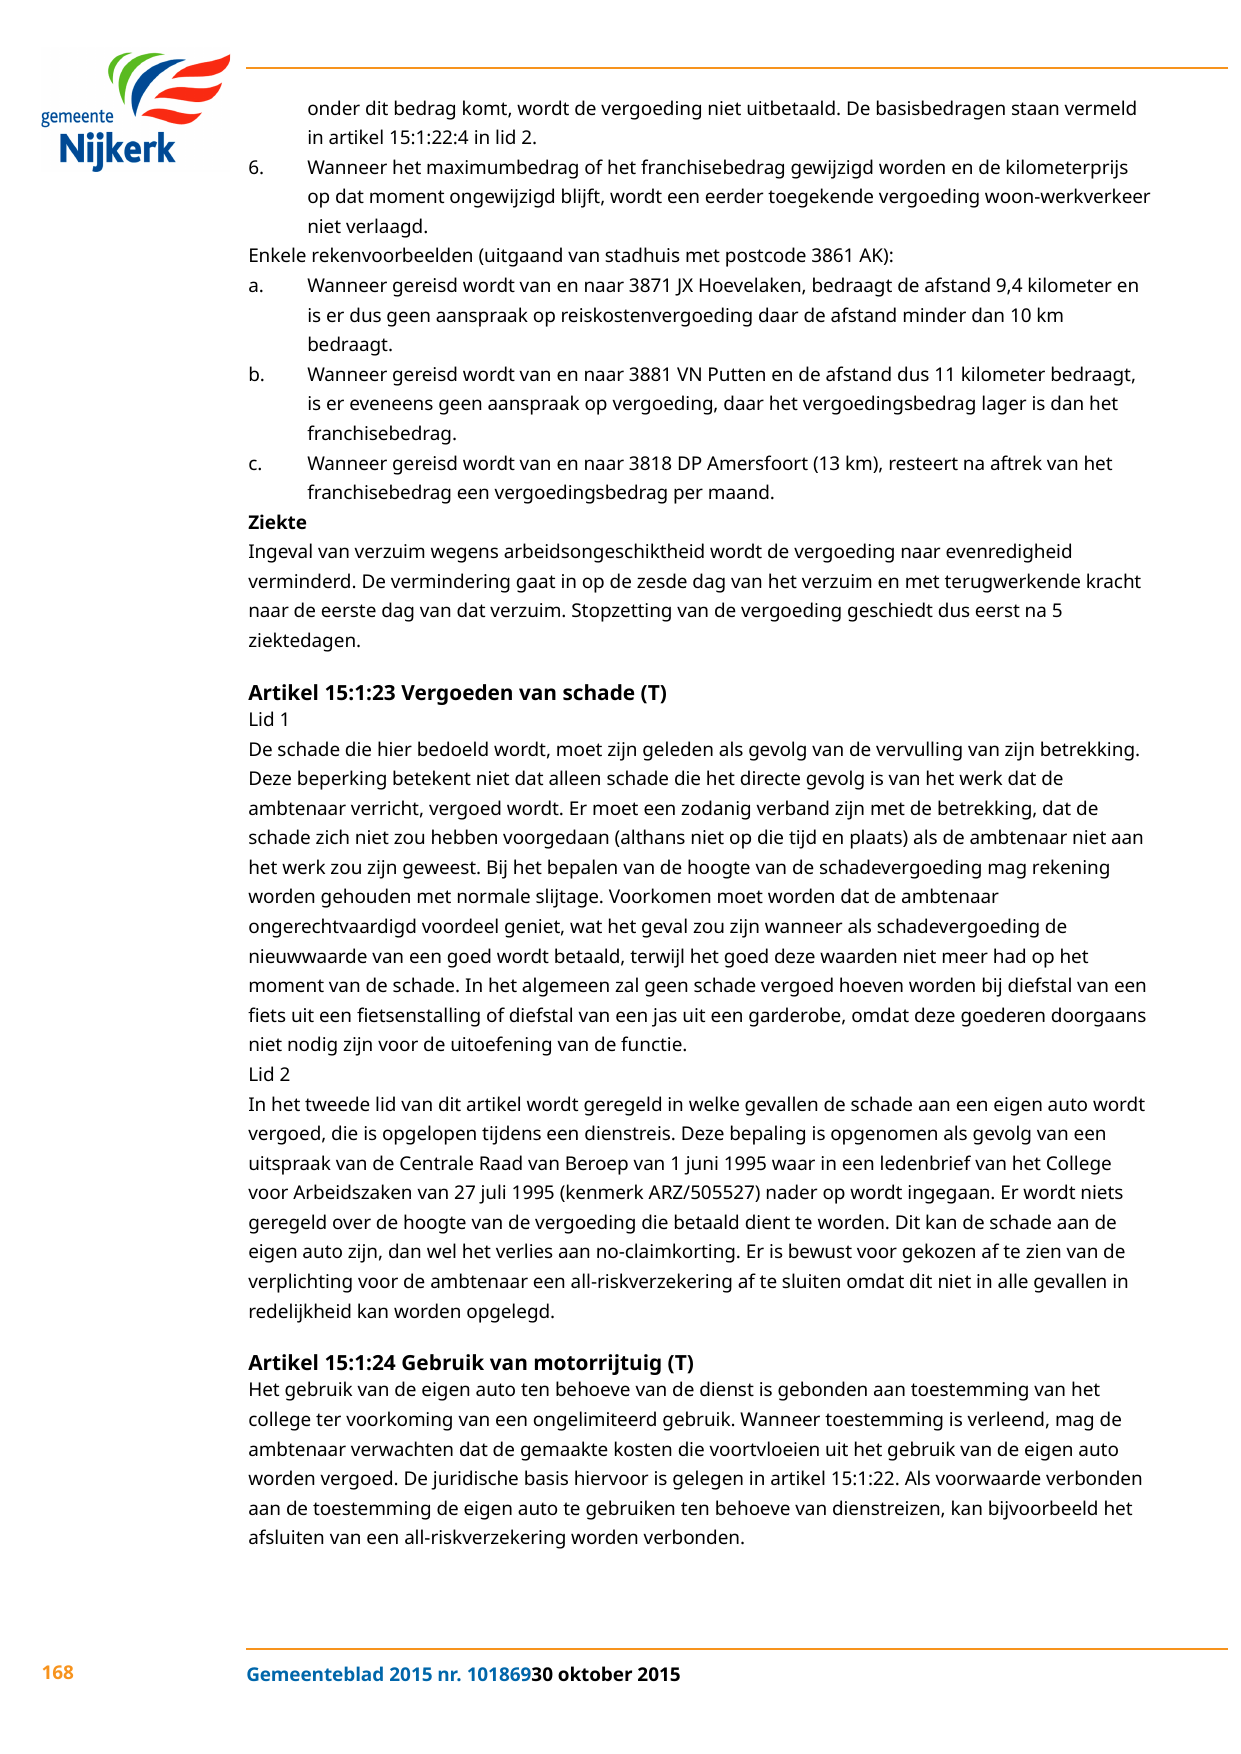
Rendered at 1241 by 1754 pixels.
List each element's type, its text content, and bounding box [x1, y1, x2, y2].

list Wanneer gereisd wordt van en naar 3818 DP Amersfoort (13 km), resteert na aftrek van het franchisebedrag een vergoedingsbedrag per maand. [248, 450, 1152, 505]
text Lid 2 [248, 1061, 1152, 1087]
text Artikel 15:1:23 Vergoeden van schade (T) [248, 678, 1152, 706]
text Artikel 15:1:24 Gebruik van motorrijtuig (T) [248, 1348, 1152, 1377]
picture [41, 47, 231, 172]
text Enkele rekenvoorbeelden (uitgaand van stadhuis met postcode 3861 AK): [248, 243, 1152, 268]
text In het tweede lid van dit artikel wordt geregeld in welke gevallen de schade aan een eigen auto wordt vergoed, die is opgelopen tijdens een dienstreis. Deze bepaling is opgenomen als gevolg van een uitspraak van de Centrale Raad van Beroep van 1 juni 1995 waar in een ledenbrief van het College voor Arbeidszaken van 27 juli 1995 (kenmerk ARZ/505527) nader op wordt ingegaan. Er wordt niets geregeld over de hoogte van de vergoeding die betaald dient te worden. Dit kan de schade aan de eigen auto zijn, dan wel het verlies aan no-claimkorting. Er is bewust voor gekozen af te zien van de verplichting voor de ambtenaar een all-riskverzekering af te sluiten omdat dit niet in alle gevallen in redelijkheid kan worden opgelegd. [248, 1091, 1152, 1323]
text Het gebruik van de eigen auto ten behoeve van de dienst is gebonden aan toestemming van het college ter voorkoming van een ongelimiteerd gebruik. Wanneer toestemming is verleend, mag de ambtenaar verwachten dat de gemaakte kosten die voortvloeien uit het gebruik van de eigen auto worden vergoed. De juridische basis hiervoor is gelegen in artikel 15:1:22. Als voorwaarde verbonden aan de toestemming de eigen auto te gebruiken ten behoeve van dienstreizen, kan bijvoorbeeld het afsluiten van een all-riskverzekering worden verbonden. [248, 1377, 1152, 1550]
list onder dit bedrag komt, wordt de vergoeding niet uitbetaald. De basisbedragen staan vermeld in artikel 15:1:22:4 in lid 2. [248, 95, 1152, 150]
text De schade die hier bedoeld wordt, moet zijn geleden als gevolg van de vervulling van zijn betrekking. Deze beperking betekent niet dat alleen schade die het directe gevolg is van het werk dat de ambtenaar verricht, vergoed wordt. Er moet een zodanig verband zijn met de betrekking, dat de schade zich niet zou hebben voorgedaan (althans niet op die tijd en plaats) als de ambtenaar niet aan het werk zou zijn geweest. Bij het bepalen van de hoogte van de schadevergoeding mag rekening worden gehouden met normale slijtage. Voorkomen moet worden dat de ambtenaar ongerechtvaardigd voordeel geniet, wat het geval zou zijn wanneer als schadevergoeding de nieuwwaarde van een goed wordt betaald, terwijl het goed deze waarden niet meer had op het moment van de schade. In het algemeen zal geen schade vergoed hoeven worden bij diefstal van een fiets uit een fietsenstalling of diefstal van een jas uit een garderobe, omdat deze goederen doorgaans niet nodig zijn voor de uitoefening van de functie. [248, 736, 1152, 1057]
list Wanneer gereisd wordt van en naar 3871 JX Hoevelaken, bedraagt de afstand 9,4 kilometer en is er dus geen aanspraak op reiskostenvergoeding daar de afstand minder dan 10 km bedraagt. [248, 272, 1152, 357]
text Lid 1 [248, 706, 1152, 732]
list Wanneer gereisd wordt van en naar 3881 VN Putten en de afstand dus 11 kilometer bedraagt, is er eveneens geen aanspraak op vergoeding, daar het vergoedingsbedrag lager is dan het franchisebedrag. [248, 361, 1152, 446]
list Wanneer het maximumbedrag of het franchisebedrag gewijzigd worden en de kilometerprijs op dat moment ongewijzigd blijft, wordt een eerder toegekende vergoeding woon-werkverkeer niet verlaagd. [248, 154, 1152, 239]
text Ziekte [248, 509, 1152, 535]
text Ingeval van verzuim wegens arbeidsongeschiktheid wordt de vergoeding naar evenredigheid verminderd. De vermindering gaat in op de zesde dag van het verzuim en met terugwerkende kracht naar de eerste dag van dat verzuim. Stopzetting van de vergoeding geschiedt dus eerst na 5 ziektedagen. [248, 538, 1152, 653]
